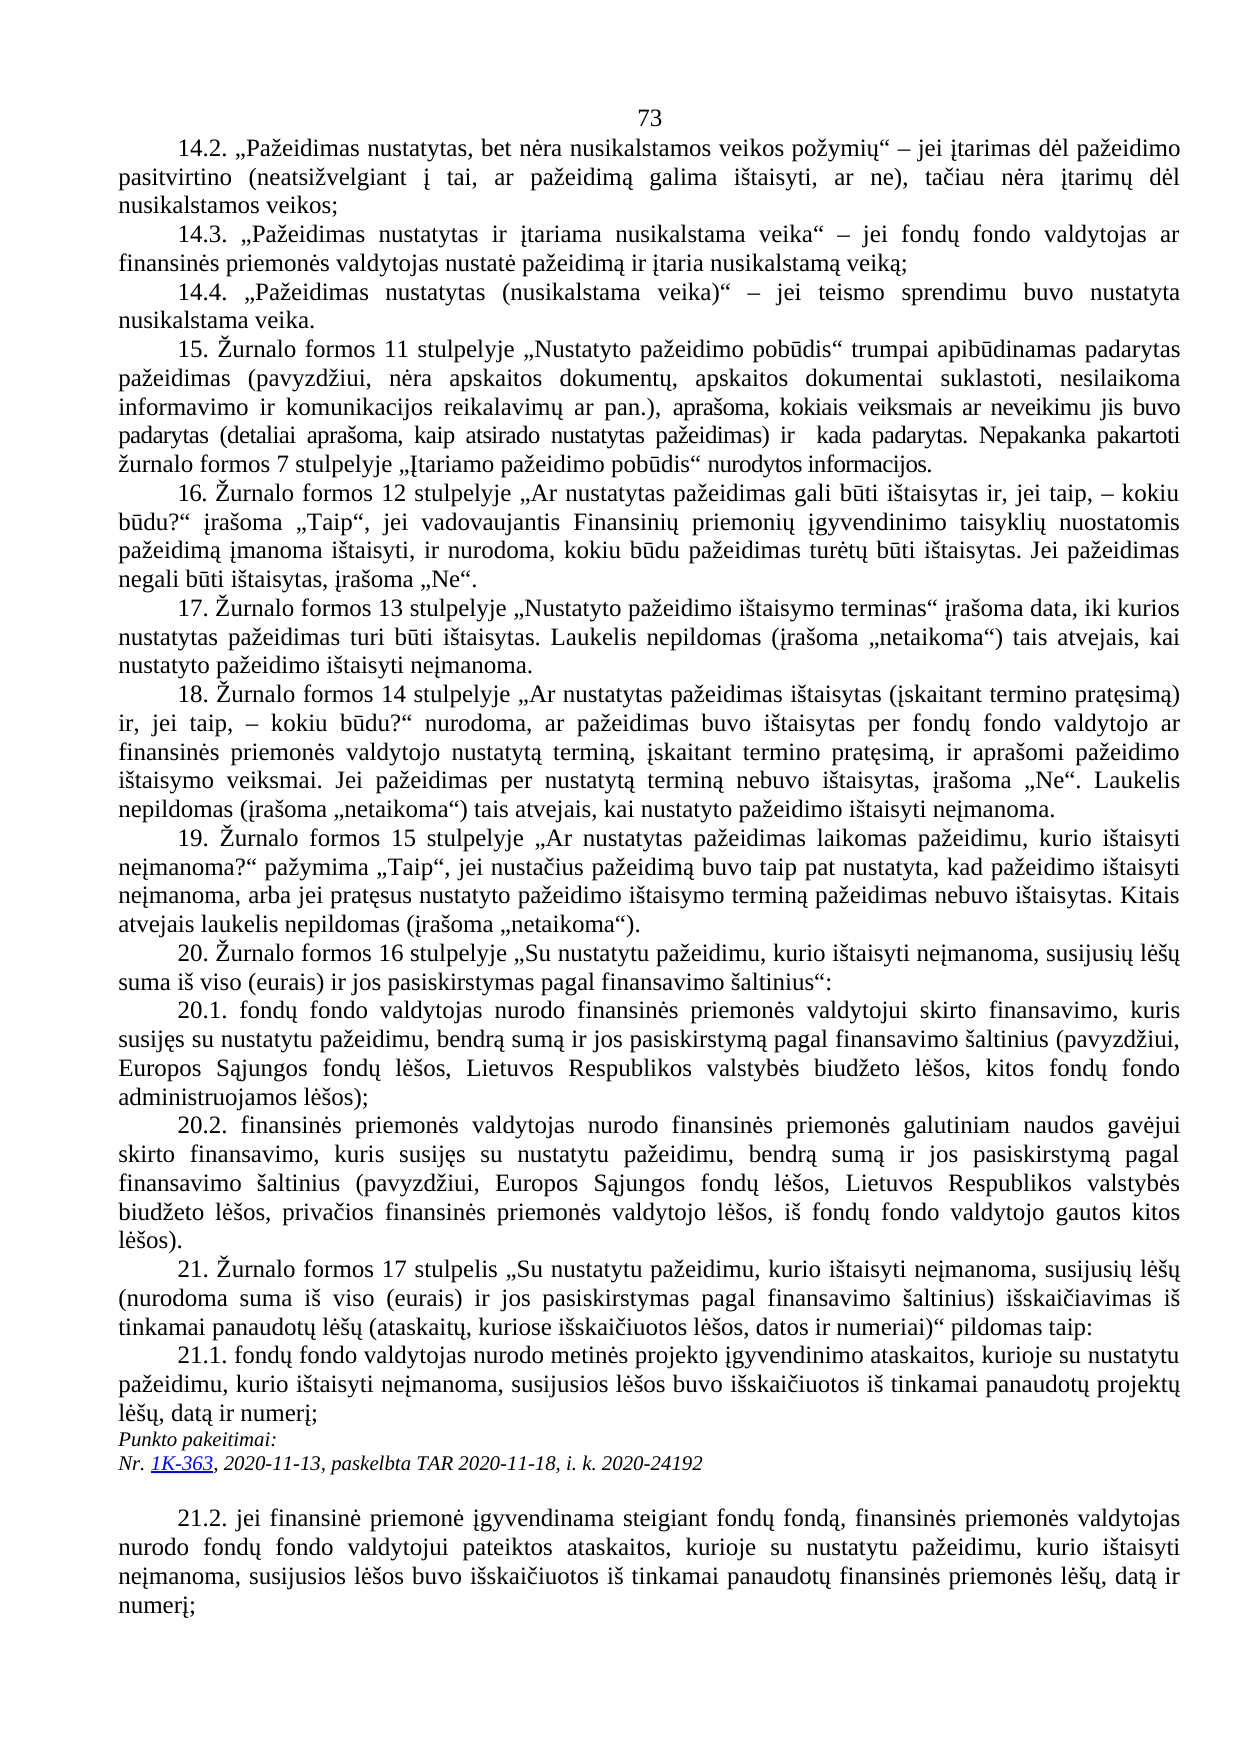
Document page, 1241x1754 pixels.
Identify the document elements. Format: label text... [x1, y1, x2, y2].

text 20.2. finansinės priemonės valdytojas nurodo finansinės priemonės galutiniam naudos gavėjui skirto finansavimo, kuris susijęs su nustatytu pažeidimu, bendrą sumą ir jos pasiskirstymą pagal finansavimo šaltinius (pavyzdžiui, Europos Sąjungos fondų lėšos, Lietuvos Respublikos valstybės biudžeto lėšos, privačios finansinės priemonės valdytojo lėšos, iš fondų fondo valdytojo gautos kitos lėšos). [118, 1110, 1181, 1254]
text 19. Žurnalo formos 15 stulpelyje „Ar nustatytas pažeidimas laikomas pažeidimu, kurio ištaisyti neįmanoma?“ pažymima „Taip“, jei nustačius pažeidimą buvo taip pat nustatyta, kad pažeidimo ištaisyti neįmanoma, arba jei pratęsus nustatyto pažeidimo ištaisymo terminą pažeidimas nebuvo ištaisytas. Kitais atvejais laukelis nepildomas (įrašoma „netaikoma“). [118, 823, 1181, 938]
text 21.1. fondų fondo valdytojas nurodo metinės projekto įgyvendinimo ataskaitos, kurioje su nustatytu pažeidimu, kurio ištaisyti neįmanoma, susijusios lėšos buvo išskaičiuotos iš tinkamai panaudotų projektų lėšų, datą ir numerį; [118, 1340, 1181, 1427]
text 14.4. „Pažeidimas nustatytas (nusikalstama veika)“ – jei teismo sprendimu buvo nustatyta nusikalstama veika. [118, 277, 1181, 334]
text 18. Žurnalo formos 14 stulpelyje „Ar nustatytas pažeidimas ištaisytas (įskaitant termino pratęsimą) ir, jei taip, – kokiu būdu?“ nurodoma, ar pažeidimas buvo ištaisytas per fondų fondo valdytojo ar finansinės priemonės valdytojo nustatytą terminą, įskaitant termino pratęsimą, ir aprašomi pažeidimo ištaisymo veiksmai. Jei pažeidimas per nustatytą terminą nebuvo ištaisytas, įrašoma „Ne“. Laukelis nepildomas (įrašoma „netaikoma“) tais atvejais, kai nustatyto pažeidimo ištaisyti neįmanoma. [118, 679, 1181, 823]
text Nr. 1K-363, 2020-11-13, paskelbta TAR 2020-11-18, i. k. 2020-24192 [118, 1451, 1181, 1475]
text 20.1. fondų fondo valdytojas nurodo finansinės priemonės valdytojui skirto finansavimo, kuris susijęs su nustatytu pažeidimu, bendrą sumą ir jos pasiskirstymą pagal finansavimo šaltinius (pavyzdžiui, Europos Sąjungos fondų lėšos, Lietuvos Respublikos valstybės biudžeto lėšos, kitos fondų fondo administruojamos lėšos); [118, 995, 1181, 1110]
text 15. Žurnalo formos 11 stulpelyje „Nustatyto pažeidimo pobūdis“ trumpai apibūdinamas padarytas pažeidimas (pavyzdžiui, nėra apskaitos dokumentų, apskaitos dokumentai suklastoti, nesilaikoma informavimo ir komunikacijos reikalavimų ar pan.), aprašoma, kokiais veiksmais ar neveikimu jis buvo padarytas (detaliai aprašoma, kaip atsirado nustatytas pažeidimas) ir kada padarytas. Nepakanka pakartoti žurnalo formos 7 stulpelyje „Įtariamo pažeidimo pobūdis“ nurodytos informacijos. [118, 334, 1181, 478]
text 21. Žurnalo formos 17 stulpelis „Su nustatytu pažeidimu, kurio ištaisyti neįmanoma, susijusių lėšų (nurodoma suma iš viso (eurais) ir jos pasiskirstymas pagal finansavimo šaltinius) išskaičiavimas iš tinkamai panaudotų lėšų (ataskaitų, kuriose išskaičiuotos lėšos, datos ir numeriai)“ pildomas taip: [118, 1254, 1181, 1340]
text 20. Žurnalo formos 16 stulpelyje „Su nustatytu pažeidimu, kurio ištaisyti neįmanoma, susijusių lėšų suma iš viso (eurais) ir jos pasiskirstymas pagal finansavimo šaltinius“: [118, 938, 1181, 995]
text Punkto pakeitimai: [118, 1427, 1181, 1451]
text 21.2. jei finansinė priemonė įgyvendinama steigiant fondų fondą, finansinės priemonės valdytojas nurodo fondų fondo valdytojui pateiktos ataskaitos, kurioje su nustatytu pažeidimu, kurio ištaisyti neįmanoma, susijusios lėšos buvo išskaičiuotos iš tinkamai panaudotų finansinės priemonės lėšų, datą ir numerį; [118, 1503, 1181, 1618]
text 16. Žurnalo formos 12 stulpelyje „Ar nustatytas pažeidimas gali būti ištaisytas ir, jei taip, – kokiu būdu?“ įrašoma „Taip“, jei vadovaujantis Finansinių priemonių įgyvendinimo taisyklių nuostatomis pažeidimą įmanoma ištaisyti, ir nurodoma, kokiu būdu pažeidimas turėtų būti ištaisytas. Jei pažeidimas negali būti ištaisytas, įrašoma „Ne“. [118, 478, 1181, 593]
text 14.2. „Pažeidimas nustatytas, bet nėra nusikalstamos veikos požymių“ – jei įtarimas dėl pažeidimo pasitvirtino (neatsižvelgiant į tai, ar pažeidimą galima ištaisyti, ar ne), tačiau nėra įtarimų dėl nusikalstamos veikos; [118, 133, 1181, 219]
text 17. Žurnalo formos 13 stulpelyje „Nustatyto pažeidimo ištaisymo terminas“ įrašoma data, iki kurios nustatytas pažeidimas turi būti ištaisytas. Laukelis nepildomas (įrašoma „netaikoma“) tais atvejais, kai nustatyto pažeidimo ištaisyti neįmanoma. [118, 593, 1181, 679]
text 14.3. „Pažeidimas nustatytas ir įtariama nusikalstama veika“ – jei fondų fondo valdytojas ar finansinės priemonės valdytojas nustatė pažeidimą ir įtaria nusikalstamą veiką; [118, 219, 1181, 277]
